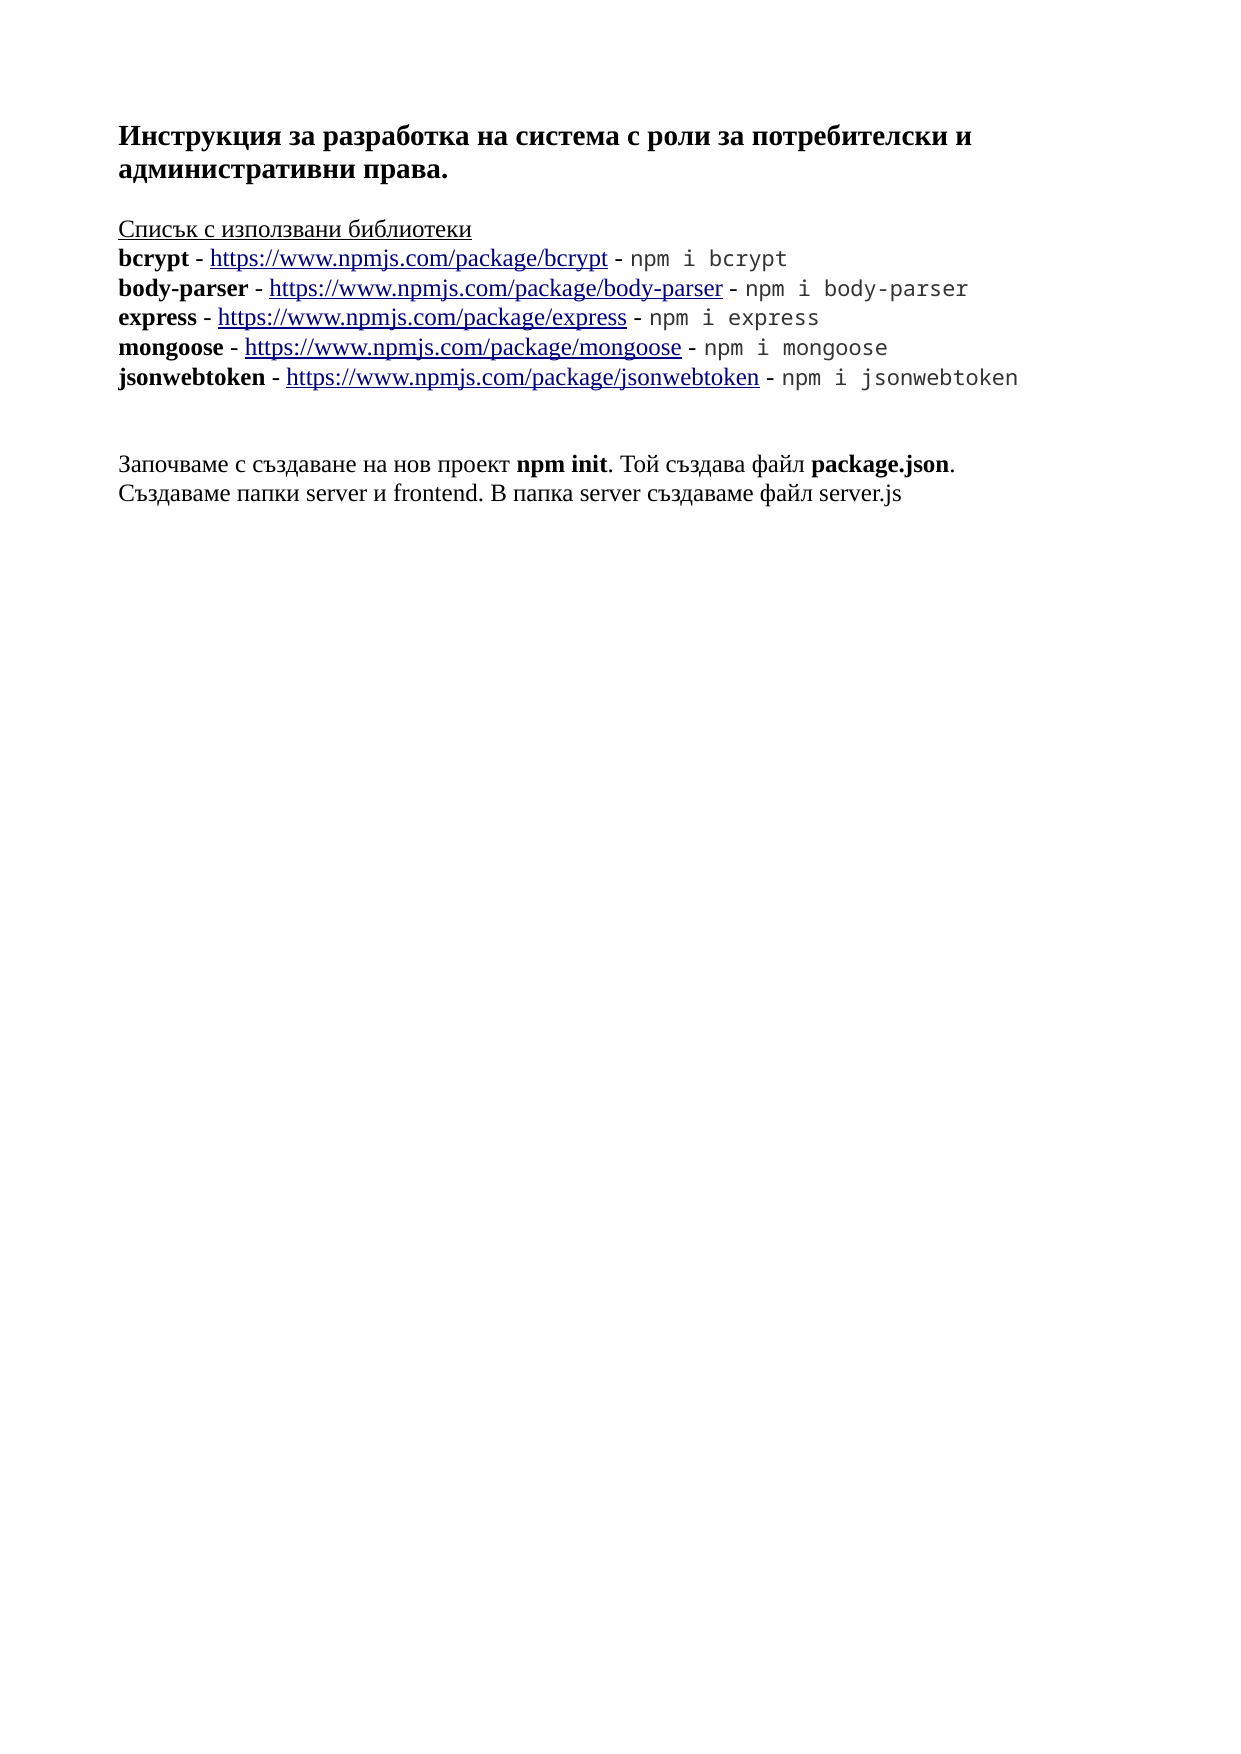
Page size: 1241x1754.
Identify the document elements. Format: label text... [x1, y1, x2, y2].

text Създаваме папки server и frontend. В папка server създаваме файл server.js [118, 478, 1122, 507]
text mongoose - https://www.npmjs.com/package/mongoose - npm i mongoose [118, 332, 1122, 362]
text jsonwebtoken - https://www.npmjs.com/package/jsonwebtoken - npm i jsonwebtoken [118, 362, 1122, 392]
text Списък с използвани библиотеки [118, 214, 1122, 243]
text bcrypt - https://www.npmjs.com/package/bcrypt - npm i bcrypt [118, 243, 1122, 272]
text Инструкция за разработка на система с роли за потребителски и административни права. [118, 118, 1122, 185]
text body-parser - https://www.npmjs.com/package/body-parser - npm i body-parser [118, 272, 1122, 302]
text Започваме с създаване на нов проект npm init. Той създава файл package.json. [118, 449, 1122, 478]
text express - https://www.npmjs.com/package/express - npm i express [118, 302, 1122, 332]
